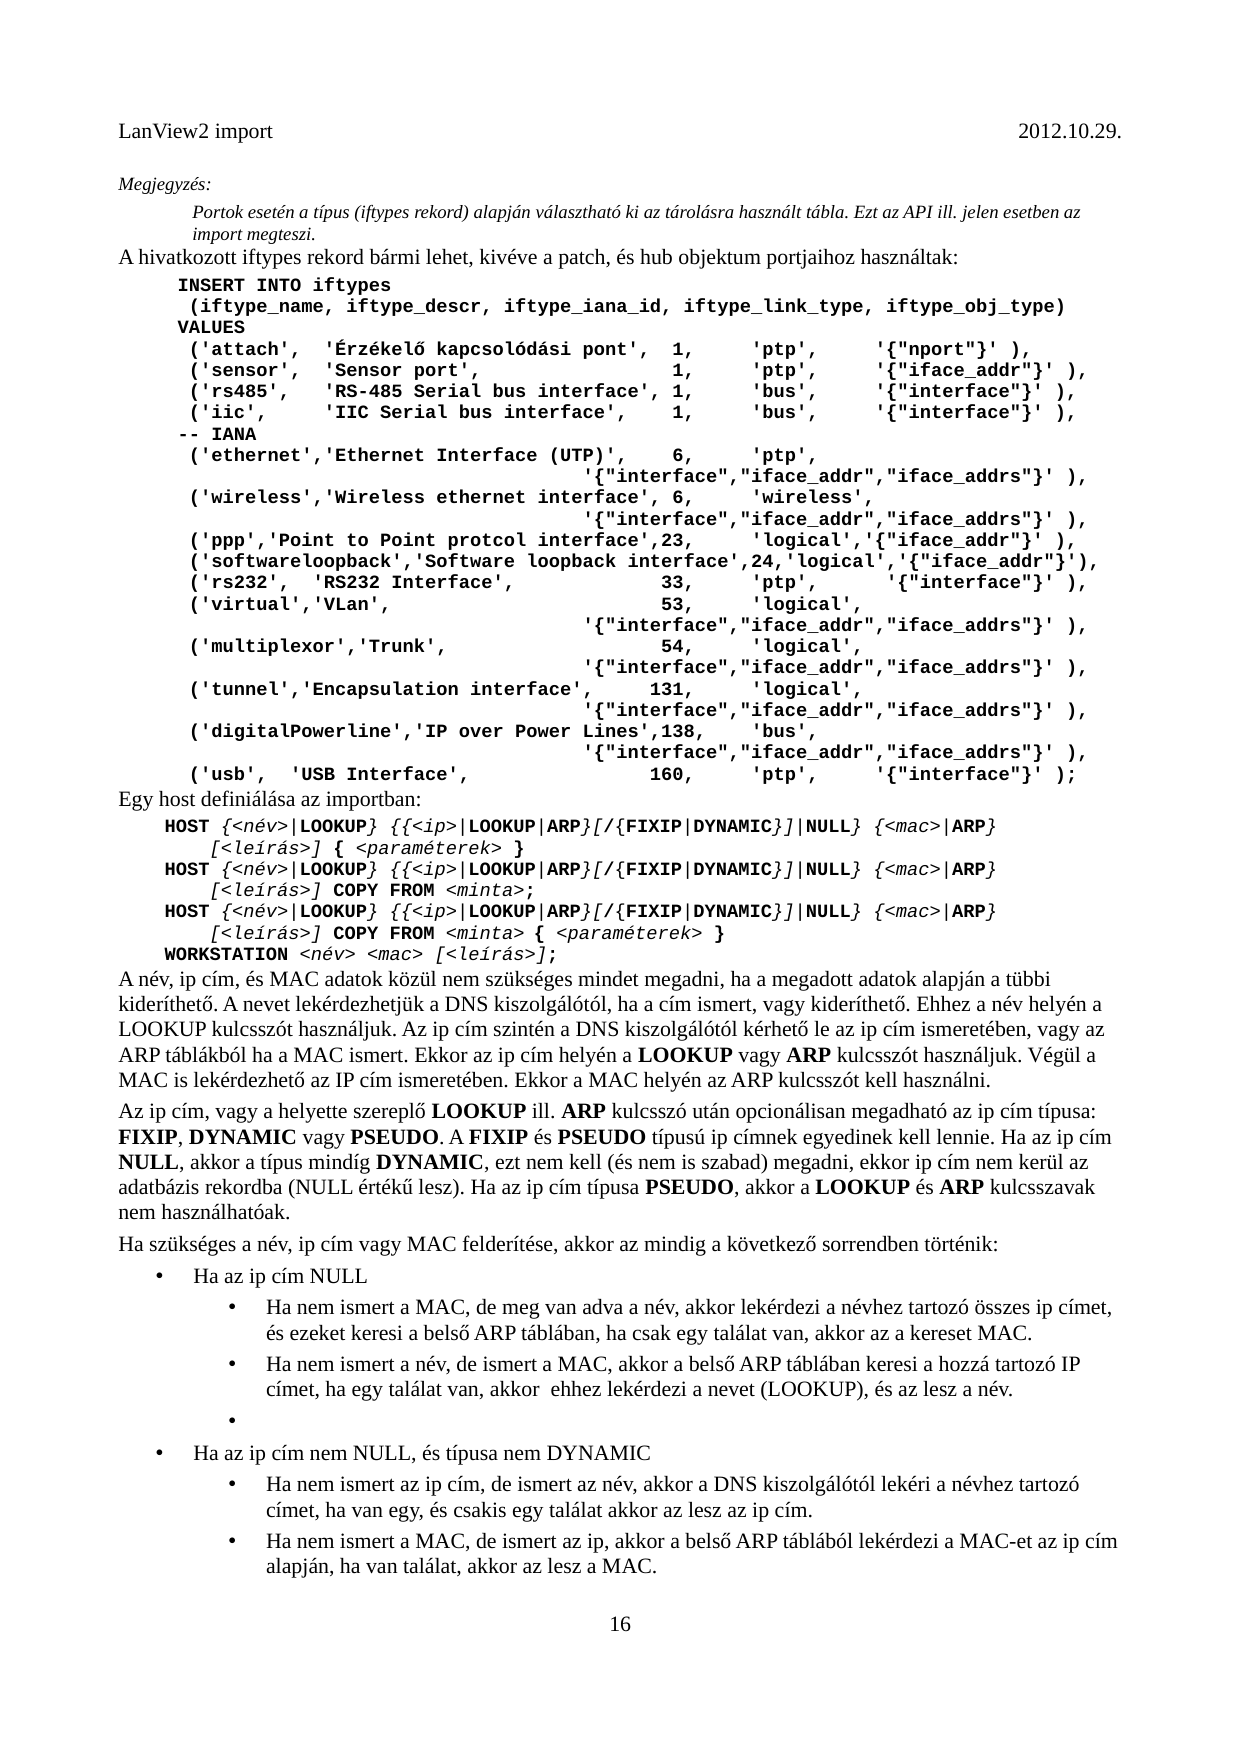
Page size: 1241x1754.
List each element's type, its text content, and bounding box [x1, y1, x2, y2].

text ('rs232', 'RS232 Interface', 33, 'ptp', '{"interface"}' ), [177, 573, 1122, 594]
text ('digitalPowerline','IP over Power Lines',138, 'bus', '{"interface","iface_addr","iface_addrs"}' ), [177, 722, 1122, 764]
text -- IANA [177, 424, 1122, 446]
text ('attach', 'Érzékelő kapcsolódási pont', 1, 'ptp', '{"nport"}' ), [177, 339, 1122, 361]
text HOST {<név>|LOOKUP} {{<ip>|LOOKUP|ARP}[/{FIXIP|DYNAMIC}]|NULL} {<mac>|ARP} [<leírás>] COPY FROM <minta> { <paraméterek> } [164, 902, 1122, 945]
list Ha nem ismert a MAC, de ismert az ip, akkor a belső ARP táblából lekérdezi a MAC-et az ip cím alapján, ha van találat, akkor az lesz a MAC. [228, 1528, 1122, 1579]
text WORKSTATION <név> <mac> [<leírás>]; [164, 945, 1122, 966]
list Ha nem ismert a név, de ismert a MAC, akkor a belső ARP táblában keresi a hozzá tartozó IP címet, ha egy találat van, akkor ehhez lekérdezi a nevet (LOOKUP), és az lesz a név. [228, 1351, 1122, 1402]
text ('ethernet','Ethernet Interface (UTP)', 6, 'ptp', '{"interface","iface_addr","iface_addrs"}' ), [177, 446, 1122, 488]
text A hivatkozott iftypes rekord bármi lehet, kivéve a patch, és hub objektum portjaihoz használtak: [118, 244, 1122, 269]
text ('ppp','Point to Point protcol interface',23, 'logical','{"iface_addr"}' ), [177, 531, 1122, 552]
text A név, ip cím, és MAC adatok közül nem szükséges mindet megadni, ha a megadott adatok alapján a tübbi kideríthető. A nevet lekérdezhetjük a DNS kiszolgálótól, ha a cím ismert, vagy kideríthető. Ehhez a név helyén a LOOKUP kulcsszót használjuk. Az ip cím szintén a DNS kiszolgálótól kérhető le az ip cím ismeretében, vagy az ARP táblákból ha a MAC ismert. Ekkor az ip cím helyén a LOOKUP vagy ARP kulcsszót használjuk. Végül a MAC is lekérdezhető az IP cím ismeretében. Ekkor a MAC helyén az ARP kulcsszót kell használni. [118, 966, 1122, 1092]
text ('virtual','VLan', 53, 'logical', '{"interface","iface_addr","iface_addrs"}' ), [177, 594, 1122, 637]
list Ha az ip cím NULL [156, 1263, 1122, 1288]
text Portok esetén a típus (iftypes rekord) alapján választható ki az tárolásra használt tábla. Ezt az API ill. jelen esetben az import megteszi. [192, 201, 1122, 244]
text ('multiplexor','Trunk', 54, 'logical', '{"interface","iface_addr","iface_addrs"}' ), [177, 637, 1122, 679]
text ('wireless','Wireless ethernet interface', 6, 'wireless', '{"interface","iface_addr","iface_addrs"}' ), [177, 488, 1122, 531]
text Ha szükséges a név, ip cím vagy MAC felderítése, akkor az mindig a következő sorrendben történik: [118, 1231, 1122, 1256]
list Ha nem ismert az ip cím, de ismert az név, akkor a DNS kiszolgálótól lekéri a névhez tartozó címet, ha van egy, és csakis egy találat akkor az lesz az ip cím. [228, 1471, 1122, 1522]
list Ha nem ismert a MAC, de meg van adva a név, akkor lekérdezi a névhez tartozó összes ip címet, és ezeket keresi a belső ARP táblában, ha csak egy találat van, akkor az a kereset MAC. [228, 1294, 1122, 1345]
text ('rs485', 'RS-485 Serial bus interface', 1, 'bus', '{"interface"}' ), [177, 382, 1122, 403]
text INSERT INTO iftypes [177, 276, 1122, 297]
text ('iic', 'IIC Serial bus interface', 1, 'bus', '{"interface"}' ), [177, 403, 1122, 424]
text ('usb', 'USB Interface', 160, 'ptp', '{"interface"}' ); [177, 764, 1122, 786]
text HOST {<név>|LOOKUP} {{<ip>|LOOKUP|ARP}[/{FIXIP|DYNAMIC}]|NULL} {<mac>|ARP} [<leírás>] { <paraméterek> } [164, 817, 1122, 860]
list Ha az ip cím nem NULL, és típusa nem DYNAMIC [156, 1440, 1122, 1465]
text Az ip cím, vagy a helyette szereplő LOOKUP ill. ARP kulcsszó után opcionálisan megadható az ip cím típusa: FIXIP, DYNAMIC vagy PSEUDO. A FIXIP és PSEUDO típusú ip címnek egyedinek kell lennie. Ha az ip cím NULL, akkor a típus mindíg DYNAMIC, ezt nem kell (és nem is szabad) megadni, ekkor ip cím nem kerül az adatbázis rekordba (NULL értékű lesz). Ha az ip cím típusa PSEUDO, akkor a LOOKUP és ARP kulcsszavak nem használhatóak. [118, 1098, 1122, 1224]
text ('sensor', 'Sensor port', 1, 'ptp', '{"iface_addr"}' ), [177, 361, 1122, 382]
text ('tunnel','Encapsulation interface', 131, 'logical', '{"interface","iface_addr","iface_addrs"}' ), [177, 679, 1122, 722]
text Megjegyzés: [118, 173, 1122, 194]
text (iftype_name, iftype_descr, iftype_iana_id, iftype_link_type, iftype_obj_type) VALUES [177, 297, 1122, 339]
text HOST {<név>|LOOKUP} {{<ip>|LOOKUP|ARP}[/{FIXIP|DYNAMIC}]|NULL} {<mac>|ARP} [<leírás>] COPY FROM <minta>; [164, 860, 1122, 902]
text ('softwareloopback','Software loopback interface',24,'logical','{"iface_addr"}'), [177, 552, 1122, 573]
text Egy host definiálása az importban: [118, 786, 1122, 811]
